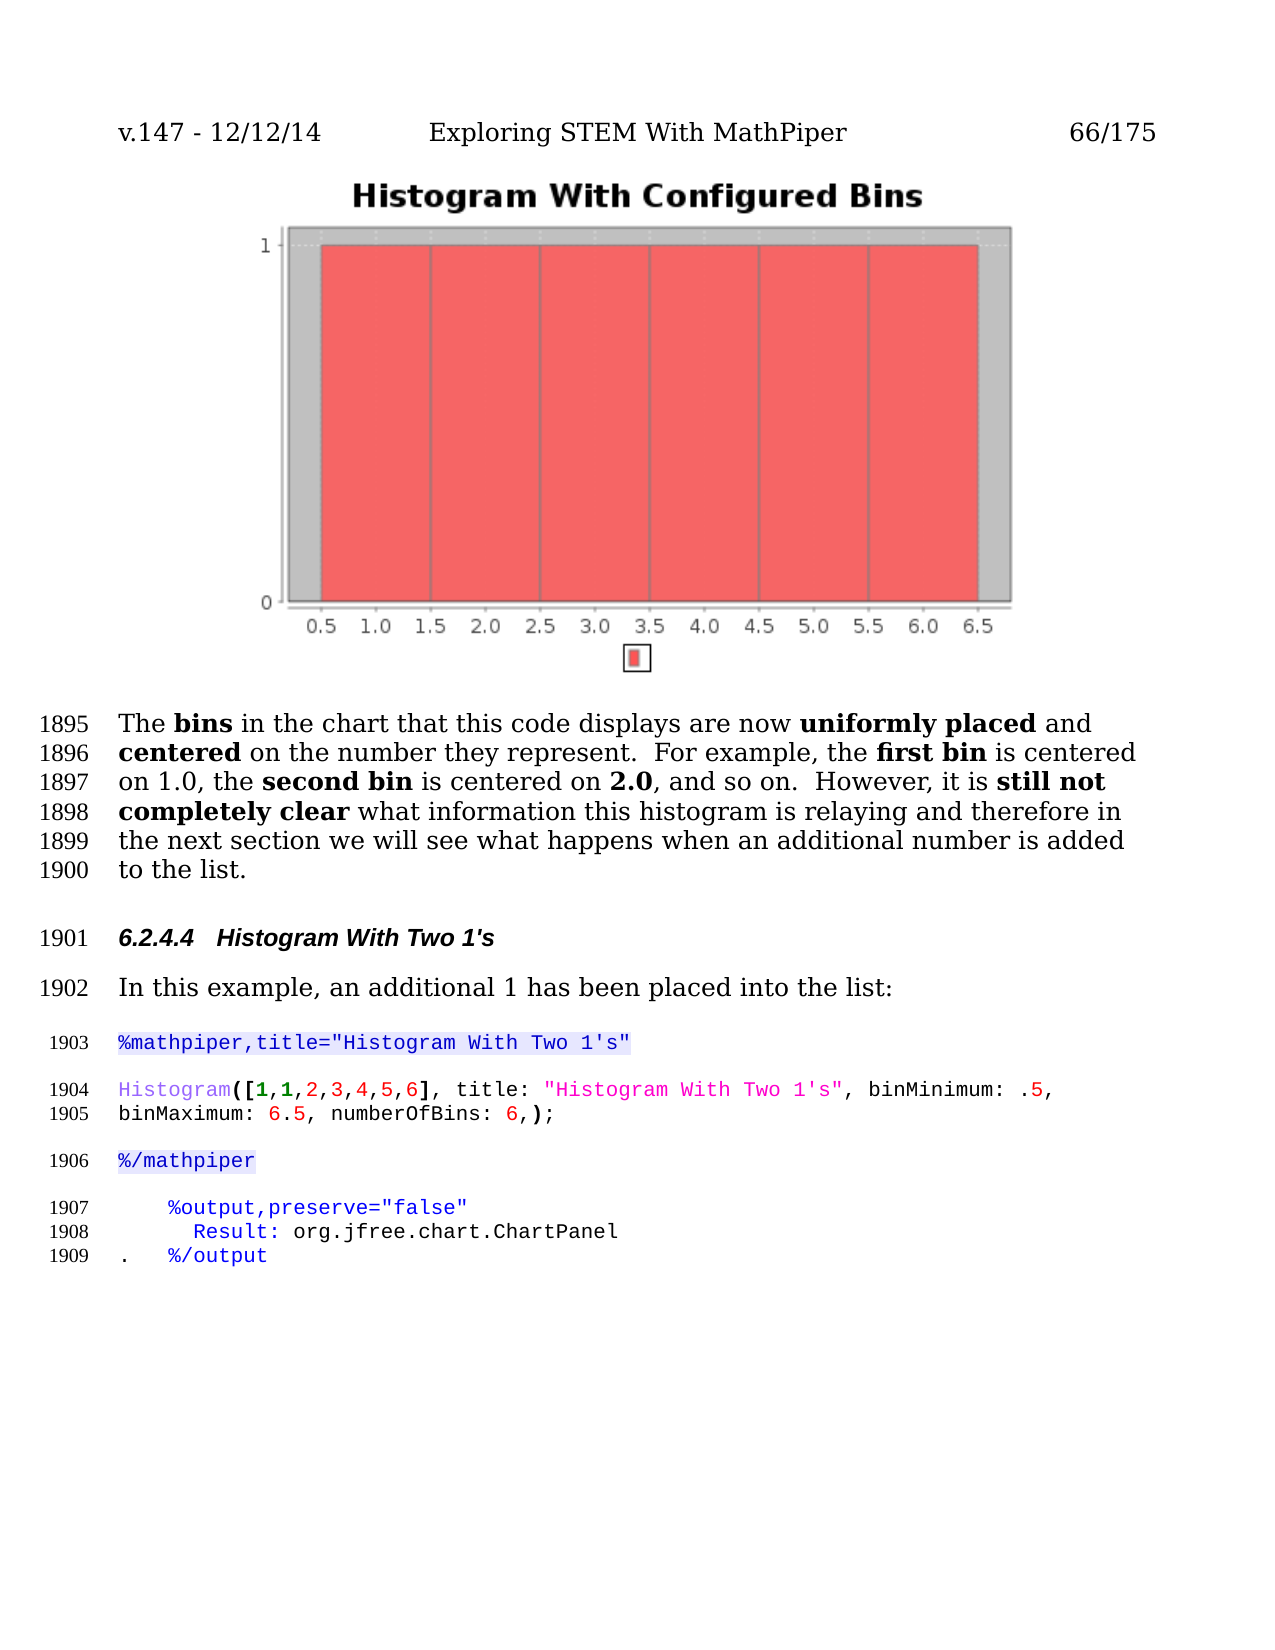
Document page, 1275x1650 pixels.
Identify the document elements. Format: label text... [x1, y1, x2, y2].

text %/mathpiper [118, 1150, 1157, 1174]
text In this example, an additional 1 has been placed into the list: [118, 973, 1157, 1002]
text %mathpiper,title="Histogram With Two 1's" [118, 1032, 1157, 1055]
text . %/output [118, 1244, 1157, 1268]
text Result: org.jfree.chart.ChartPanel [118, 1221, 1157, 1244]
subtitle Histogram With Two 1's [118, 923, 1157, 952]
text The bins in the chart that this code displays are now uniformly placed and centered on the number they represent. For example, the first bin is centered on 1.0, the second bin is centered on 2.0, and so on. However, it is still not completely clear what information this histogram is relaying and therefore in the next section we will see what happens when an additional number is added to the list. [118, 708, 1157, 884]
text Histogram([1,1,2,3,4,5,6], title: "Histogram With Two 1's", binMinimum: .5, binMaximum: 6.5, numberOfBins: 6,); [118, 1079, 1157, 1126]
text %output,preserve="false" [118, 1197, 1157, 1221]
picture [245, 176, 1030, 674]
